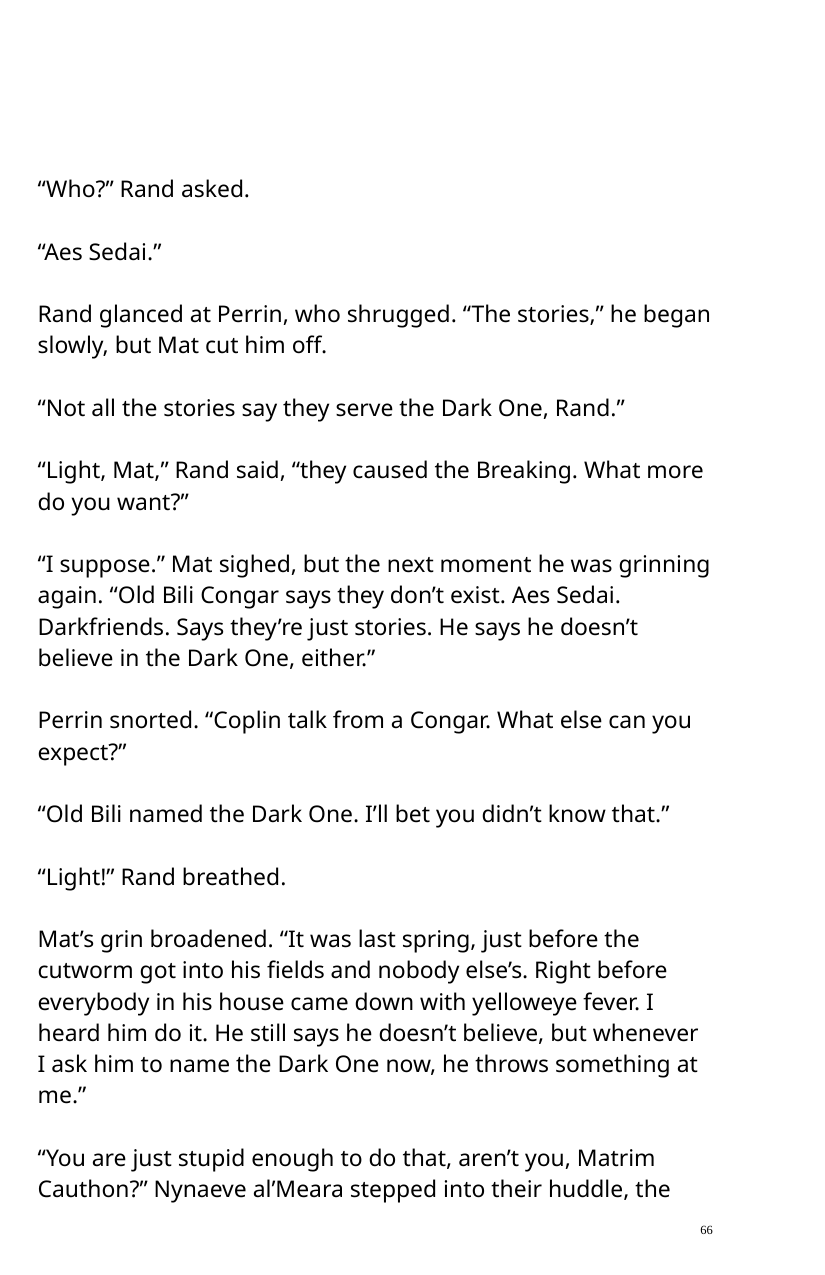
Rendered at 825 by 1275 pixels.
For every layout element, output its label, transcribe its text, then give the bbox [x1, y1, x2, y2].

text “Light, Mat,” Rand said, “they caused the Breaking. What more do you want?” [37, 454, 712, 517]
text “Aes Sedai.” [37, 236, 712, 267]
text Rand glanced at Perrin, who shrugged. “The stories,” he began slowly, but Mat cut him off. [37, 298, 712, 361]
text Mat’s grin broadened. “It was last spring, just before the cutworm got into his fields and nobody else’s. Right before everybody in his house came down with yelloweye fever. I heard him do it. He still says he doesn’t believe, but whenever I ask him to name the Dark One now, he throws something at me.” [37, 923, 712, 1111]
text “I suppose.” Mat sighed, but the next moment he was grinning again. “Old Bili Congar says they don’t exist. Aes Sedai. Darkfriends. Says they’re just stories. He says he doesn’t believe in the Dark One, either.” [37, 548, 712, 673]
text “You are just stupid enough to do that, aren’t you, Matrim Cauthon?” Nynaeve al’Meara stepped into their huddle, the [37, 1142, 712, 1204]
text Perrin snorted. “Coplin talk from a Congar. What else can you expect?” [37, 704, 712, 767]
text “Old Bili named the Dark One. I’ll bet you didn’t know that.” [37, 798, 712, 829]
text “Who?” Rand asked. [37, 173, 712, 204]
text “Light!” Rand breathed. [37, 861, 712, 892]
text “Not all the stories say they serve the Dark One, Rand.” [37, 392, 712, 423]
